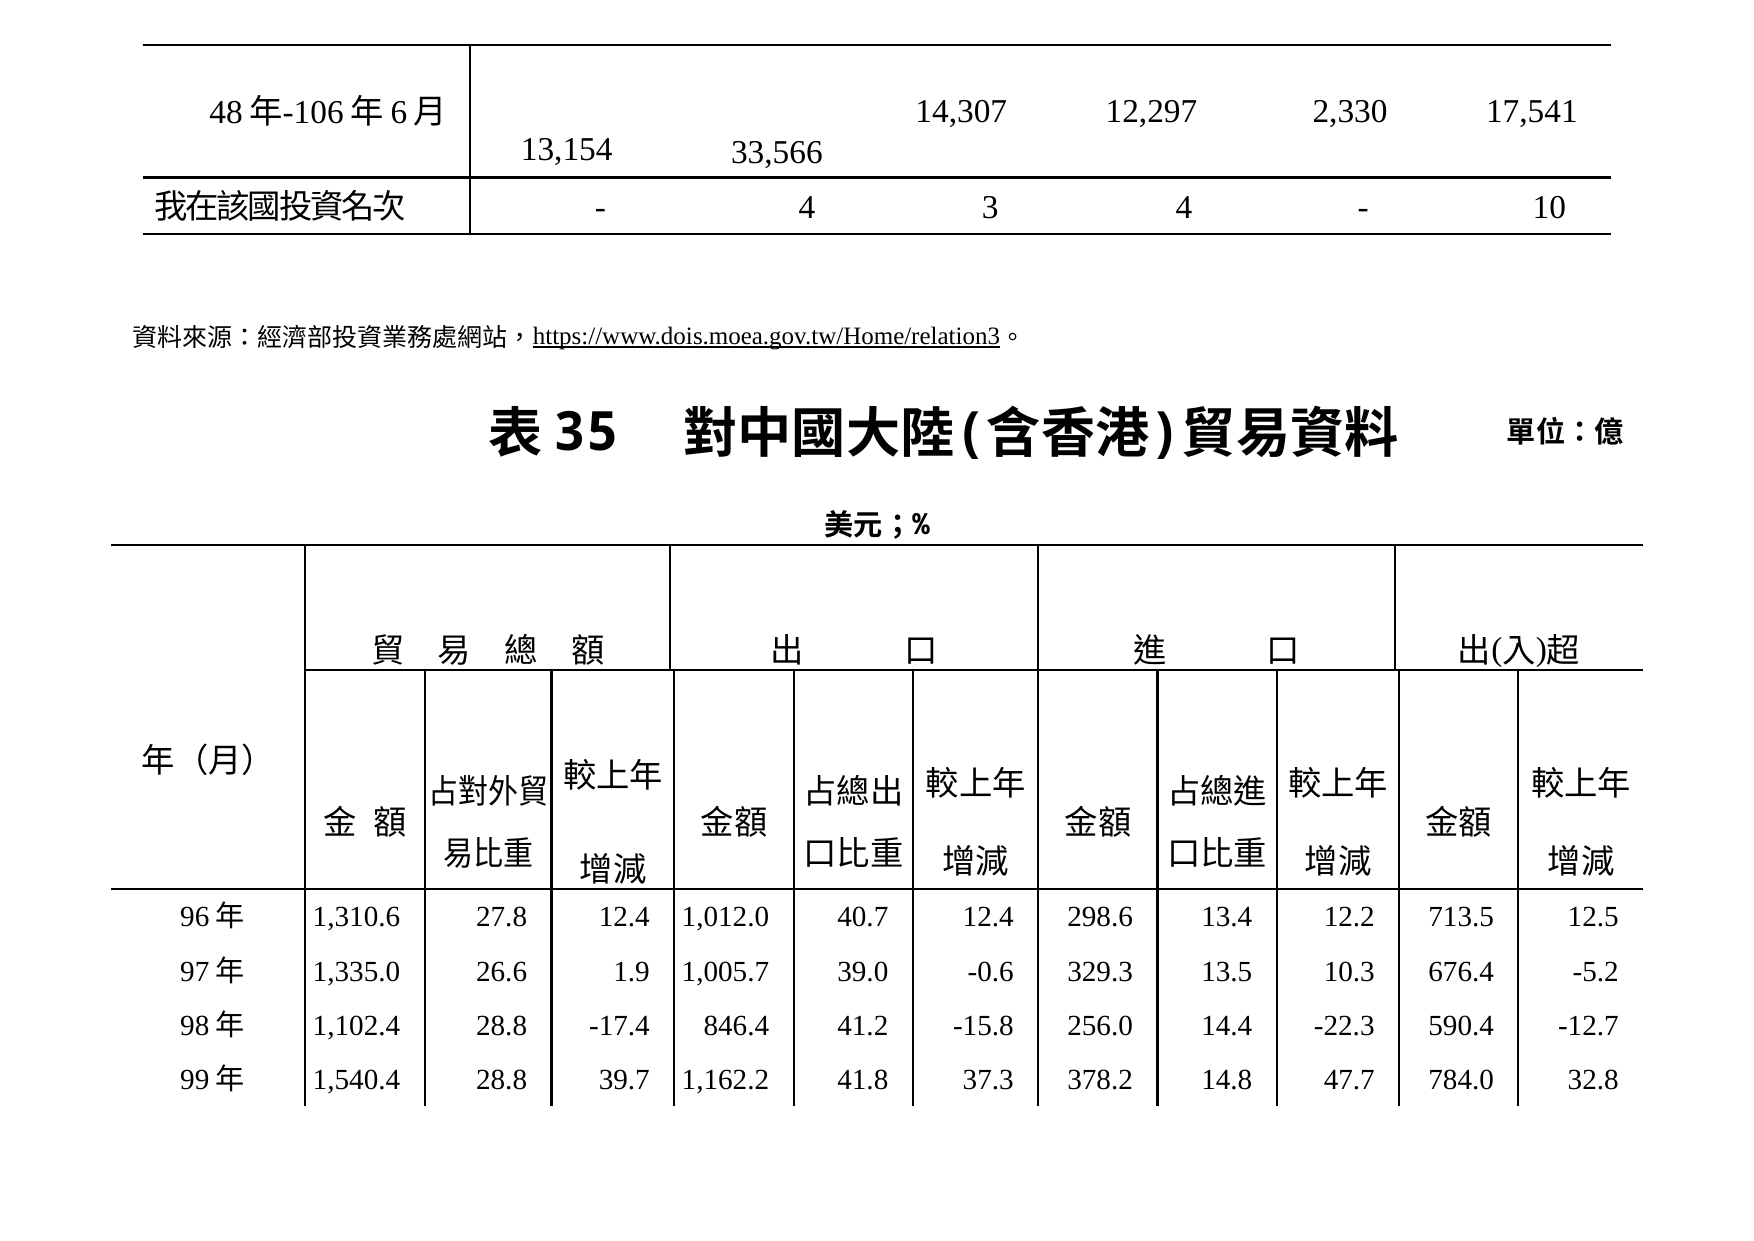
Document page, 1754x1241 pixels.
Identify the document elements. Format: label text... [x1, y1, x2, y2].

table_cell 12,297 [1041, 46, 1231, 176]
table_cell 37.3 [914, 1052, 1037, 1106]
table_cell 1.9 [553, 944, 673, 998]
table_cell -0.6 [914, 944, 1037, 998]
table_cell 47.7 [1278, 1052, 1398, 1106]
table_cell 41.2 [795, 998, 912, 1052]
table_cell 17,541 [1421, 46, 1611, 176]
table_cell 10 [1421, 179, 1611, 233]
table_cell 28.8 [426, 998, 550, 1052]
table_cell 590.4 [1400, 998, 1517, 1052]
table_cell 13.5 [1159, 944, 1276, 998]
table_cell -5.2 [1519, 944, 1643, 998]
table_cell - [1231, 179, 1421, 233]
table_cell 占對外貿易比重 [426, 671, 550, 888]
table_cell 1,310.6 [306, 890, 424, 944]
table_cell 33,566 [660, 46, 850, 176]
table_cell 占總出口比重 [795, 671, 912, 888]
table_cell 較上年 增減 [1278, 671, 1398, 888]
table_header 出(入)超 [1396, 546, 1643, 669]
table_cell 96年 [111, 890, 304, 944]
table_cell 1,012.0 [675, 890, 793, 944]
table_cell 256.0 [1039, 998, 1156, 1052]
table_cell 846.4 [675, 998, 793, 1052]
table_cell 4 [660, 179, 850, 233]
table_cell 1,162.2 [675, 1052, 793, 1106]
table_cell -22.3 [1278, 998, 1398, 1052]
table_cell 12.4 [553, 890, 673, 944]
table_cell 12.2 [1278, 890, 1398, 944]
table_cell 占總進口比重 [1159, 671, 1276, 888]
table_cell -15.8 [914, 998, 1037, 1052]
table_cell 26.6 [426, 944, 550, 998]
table_cell - [471, 179, 660, 233]
table_cell 97年 [111, 944, 304, 998]
table_header 年（月） [111, 546, 304, 888]
table_cell 10.3 [1278, 944, 1398, 998]
table_cell 99年 [111, 1052, 304, 1106]
table_cell 12.4 [914, 890, 1037, 944]
table_cell 12.5 [1519, 890, 1643, 944]
table_cell 378.2 [1039, 1052, 1156, 1106]
table_cell 2,330 [1231, 46, 1421, 176]
table_cell 金 額 [306, 671, 424, 888]
table_cell 金額 [1400, 671, 1517, 888]
subtitle 表35 對中國大陸(含香港)貿易資料 單位：億美元；% [118, 356, 1636, 544]
table_header 出 口 [671, 546, 1037, 669]
table_cell 329.3 [1039, 944, 1156, 998]
table_cell 298.6 [1039, 890, 1156, 944]
table_cell 39.0 [795, 944, 912, 998]
text 資料來源：經濟部投資業務處網站，https://www.dois.moea.gov.tw/Home/relation3。 [133, 294, 1636, 356]
table_cell 41.8 [795, 1052, 912, 1106]
table_cell 14,307 [850, 46, 1041, 176]
table_cell 39.7 [553, 1052, 673, 1106]
table_cell 40.7 [795, 890, 912, 944]
table_cell -12.7 [1519, 998, 1643, 1052]
table_cell 676.4 [1400, 944, 1517, 998]
table_cell 32.8 [1519, 1052, 1643, 1106]
table_cell 4 [1041, 179, 1231, 233]
table_cell 13,154 [471, 46, 660, 176]
table_cell 98年 [111, 998, 304, 1052]
table_cell -17.4 [553, 998, 673, 1052]
table_cell 1,335.0 [306, 944, 424, 998]
table_cell 14.8 [1159, 1052, 1276, 1106]
table_header 貿 易 總 額 [306, 546, 669, 669]
table_cell 1,540.4 [306, 1052, 424, 1106]
table_cell 較上年 增減 [914, 671, 1037, 888]
table_cell 較上年 增減 [1519, 671, 1643, 888]
table_cell 13.4 [1159, 890, 1276, 944]
table_cell 1,102.4 [306, 998, 424, 1052]
table_cell 金額 [1039, 671, 1156, 888]
table_cell 48年-106年6月 [143, 46, 469, 176]
table_cell 14.4 [1159, 998, 1276, 1052]
table_cell 784.0 [1400, 1052, 1517, 1106]
table_cell 27.8 [426, 890, 550, 944]
table_cell 28.8 [426, 1052, 550, 1106]
table_header 進 口 [1039, 546, 1394, 669]
table_cell 713.5 [1400, 890, 1517, 944]
table_cell 1,005.7 [675, 944, 793, 998]
table_cell 金額 [675, 671, 793, 888]
table_cell 較上年 增減 [553, 671, 673, 888]
table_cell 我在該國投資名次 [143, 179, 469, 233]
table_cell 3 [850, 179, 1041, 233]
